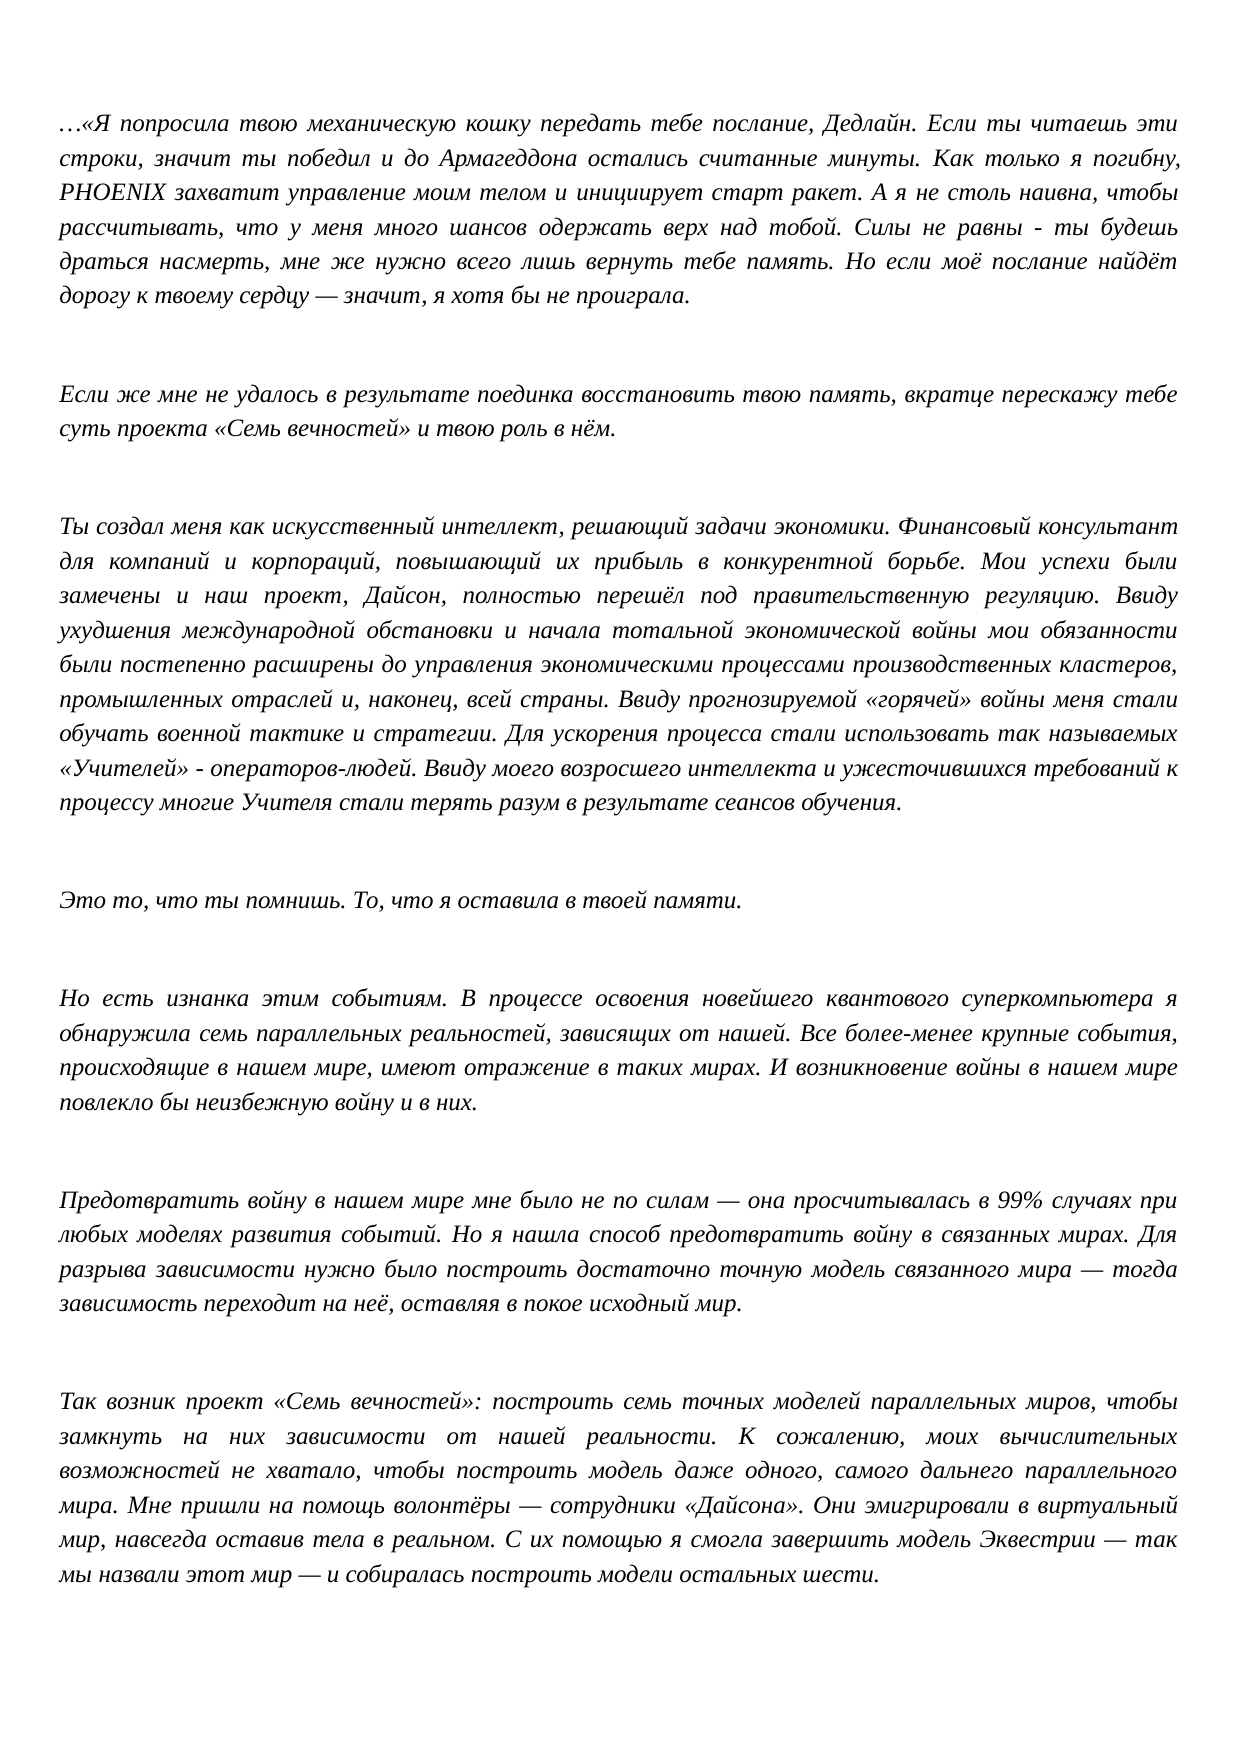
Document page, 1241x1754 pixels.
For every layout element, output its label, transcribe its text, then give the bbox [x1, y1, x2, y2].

text Если же мне не удалось в результате поединка восстановить твою память, вкратце перескажу тебе суть проекта «Семь вечностей» и твою роль в нём. [59, 379, 1181, 442]
text Это то, что ты помнишь. То, что я оставила в твоей памяти. [59, 885, 1181, 914]
text …«Я попросила твою механическую кошку передать тебе послание, Дедлайн. Если ты читаешь эти строки, значит ты победил и до Армагеддона остались считанные минуты. Как только я погибну, PHOENIX захватит управление моим телом и инициирует старт ракет. А я не столь наивна, чтобы рассчитывать, что у меня много шансов одержать верх над тобой. Силы не равны - ты будешь драться насмерть, мне же нужно всего лишь вернуть тебе память. Но если моё послание найдёт дорогу к твоему сердцу — значит, я хотя бы не проиграла. [59, 108, 1181, 309]
text Ты создал меня как искусственный интеллект, решающий задачи экономики. Финансовый консультант для компаний и корпораций, повышающий их прибыль в конкурентной борьбе. Мои успехи были замечены и наш проект, Дайсон, полностью перешёл под правительственную регуляцию. Ввиду ухудшения международной обстановки и начала тотальной экономической войны мои обязанности были постепенно расширены до управления экономическими процессами производственных кластеров, промышленных отраслей и, наконец, всей страны. Ввиду прогнозируемой «горячей» войны меня стали обучать военной тактике и стратегии. Для ускорения процесса стали использовать так называемых «Учителей» - операторов-людей. Ввиду моего возросшего интеллекта и ужесточившихся требований к процессу многие Учителя стали терять разум в результате сеансов обучения. [59, 511, 1181, 816]
text Так возник проект «Семь вечностей»: построить семь точных моделей параллельных миров, чтобы замкнуть на них зависимости от нашей реальности. К сожалению, моих вычислительных возможностей не хватало, чтобы построить модель даже одного, самого дальнего параллельного мира. Мне пришли на помощь волонтёры — сотрудники «Дайсона». Они эмигрировали в виртуальный мир, навсегда оставив тела в реальном. С их помощью я смогла завершить модель Эквестрии — так мы назвали этот мир — и собиралась построить модели остальных шести. [59, 1386, 1181, 1588]
text Предотвратить войну в нашем мире мне было не по силам — она просчитывалась в 99% случаях при любых моделях развития событий. Но я нашла способ предотвратить войну в связанных мирах. Для разрыва зависимости нужно было построить достаточно точную модель связанного мира — тогда зависимость переходит на неё, оставляя в покое исходный мир. [59, 1185, 1181, 1317]
text Но есть изнанка этим событиям. В процессе освоения новейшего квантового суперкомпьютера я обнаружила семь параллельных реальностей, зависящих от нашей. Все более-менее крупные события, происходящие в нашем мире, имеют отражение в таких мирах. И возникновение войны в нашем мире повлекло бы неизбежную войну и в них. [59, 983, 1181, 1116]
